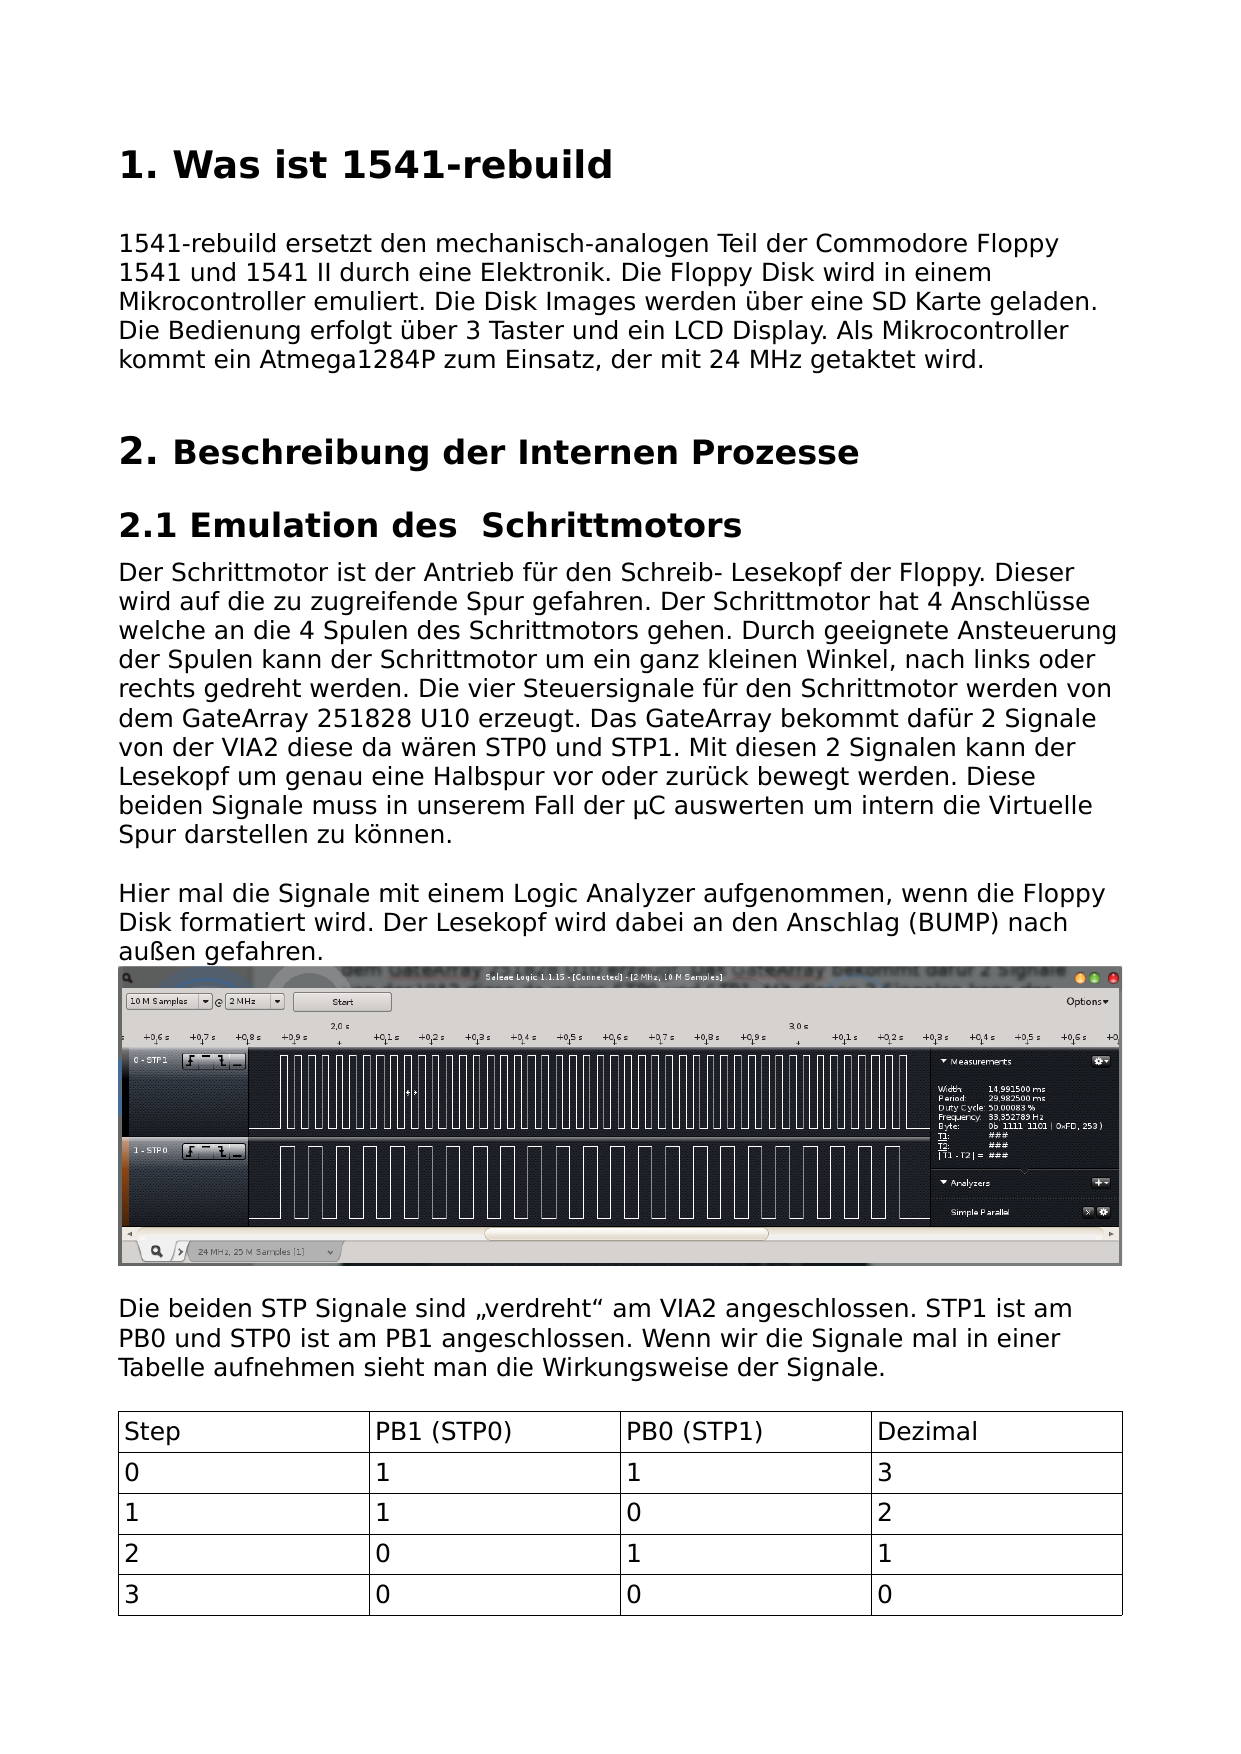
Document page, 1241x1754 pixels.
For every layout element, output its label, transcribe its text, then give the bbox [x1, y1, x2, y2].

table_cell 0 [872, 1575, 1122, 1615]
table_header Dezimal [872, 1412, 1122, 1452]
table_cell 0 [370, 1535, 620, 1574]
text Die beiden STP Signale sind „verdreht“ am VIA2 angeschlossen. STP1 ist am PB0 und STP0 ist am PB1 angeschlossen. Wenn wir die Signale mal in einer Tabelle aufnehmen sieht man die Wirkungsweise der Signale. [118, 1295, 1122, 1382]
table_cell 2 [872, 1494, 1122, 1533]
table_cell 1 [621, 1535, 871, 1574]
table_header Step [119, 1412, 369, 1452]
table_cell 0 [119, 1453, 369, 1493]
subtitle 2. Beschreibung der Internen Prozesse [118, 429, 1122, 473]
table_cell 0 [370, 1575, 620, 1615]
table_cell 3 [872, 1453, 1122, 1493]
table_cell 0 [621, 1575, 871, 1615]
picture [118, 966, 1123, 1266]
text Hier mal die Signale mit einem Logic Analyzer aufgenommen, wenn die Floppy Disk formatiert wird. Der Lesekopf wird dabei an den Anschlag (BUMP) nach außen gefahren. [118, 879, 1122, 966]
table_cell 1 [872, 1535, 1122, 1574]
table_header PB0 (STP1) [621, 1412, 871, 1452]
table_cell 1 [621, 1453, 871, 1493]
subtitle 1. Was ist 1541-rebuild [118, 143, 1122, 187]
table_cell 0 [621, 1494, 871, 1533]
text Der Schrittmotor ist der Antrieb für den Schreib- Lesekopf der Floppy. Dieser wird auf die zu zugreifende Spur gefahren. Der Schrittmotor hat 4 Anschlüsse welche an die 4 Spulen des Schrittmotors gehen. Durch geeignete Ansteuerung der Spulen kann der Schrittmotor um ein ganz kleinen Winkel, nach links oder rechts gedreht werden. Die vier Steuersignale für den Schrittmotor werden von dem GateArray 251828 U10 erzeugt. Das GateArray bekommt dafür 2 Signale von der VIA2 diese da wären STP0 und STP1. Mit diesen 2 Signalen kann der Lesekopf um genau eine Halbspur vor oder zurück bewegt werden. Diese beiden Signale muss in unserem Fall der µC auswerten um intern die Virtuelle Spur darstellen zu können. [118, 558, 1122, 850]
table_cell 2 [119, 1535, 369, 1574]
table_cell 1 [370, 1494, 620, 1533]
text 1541-rebuild ersetzt den mechanisch-analogen Teil der Commodore Floppy 1541 und 1541 II durch eine Elektronik. Die Floppy Disk wird in einem Mikrocontroller emuliert. Die Disk Images werden über eine SD Karte geladen. Die Bedienung erfolgt über 3 Taster und ein LCD Display. Als Mikrocontroller kommt ein Atmega1284P zum Einsatz, der mit 24 MHz getaktet wird. [118, 229, 1122, 375]
table_cell 1 [119, 1494, 369, 1533]
table_cell 1 [370, 1453, 620, 1493]
table_header PB1 (STP0) [370, 1412, 620, 1452]
table_cell 3 [119, 1575, 369, 1615]
subtitle 2.1 Emulation des Schrittmotors [118, 506, 1122, 546]
